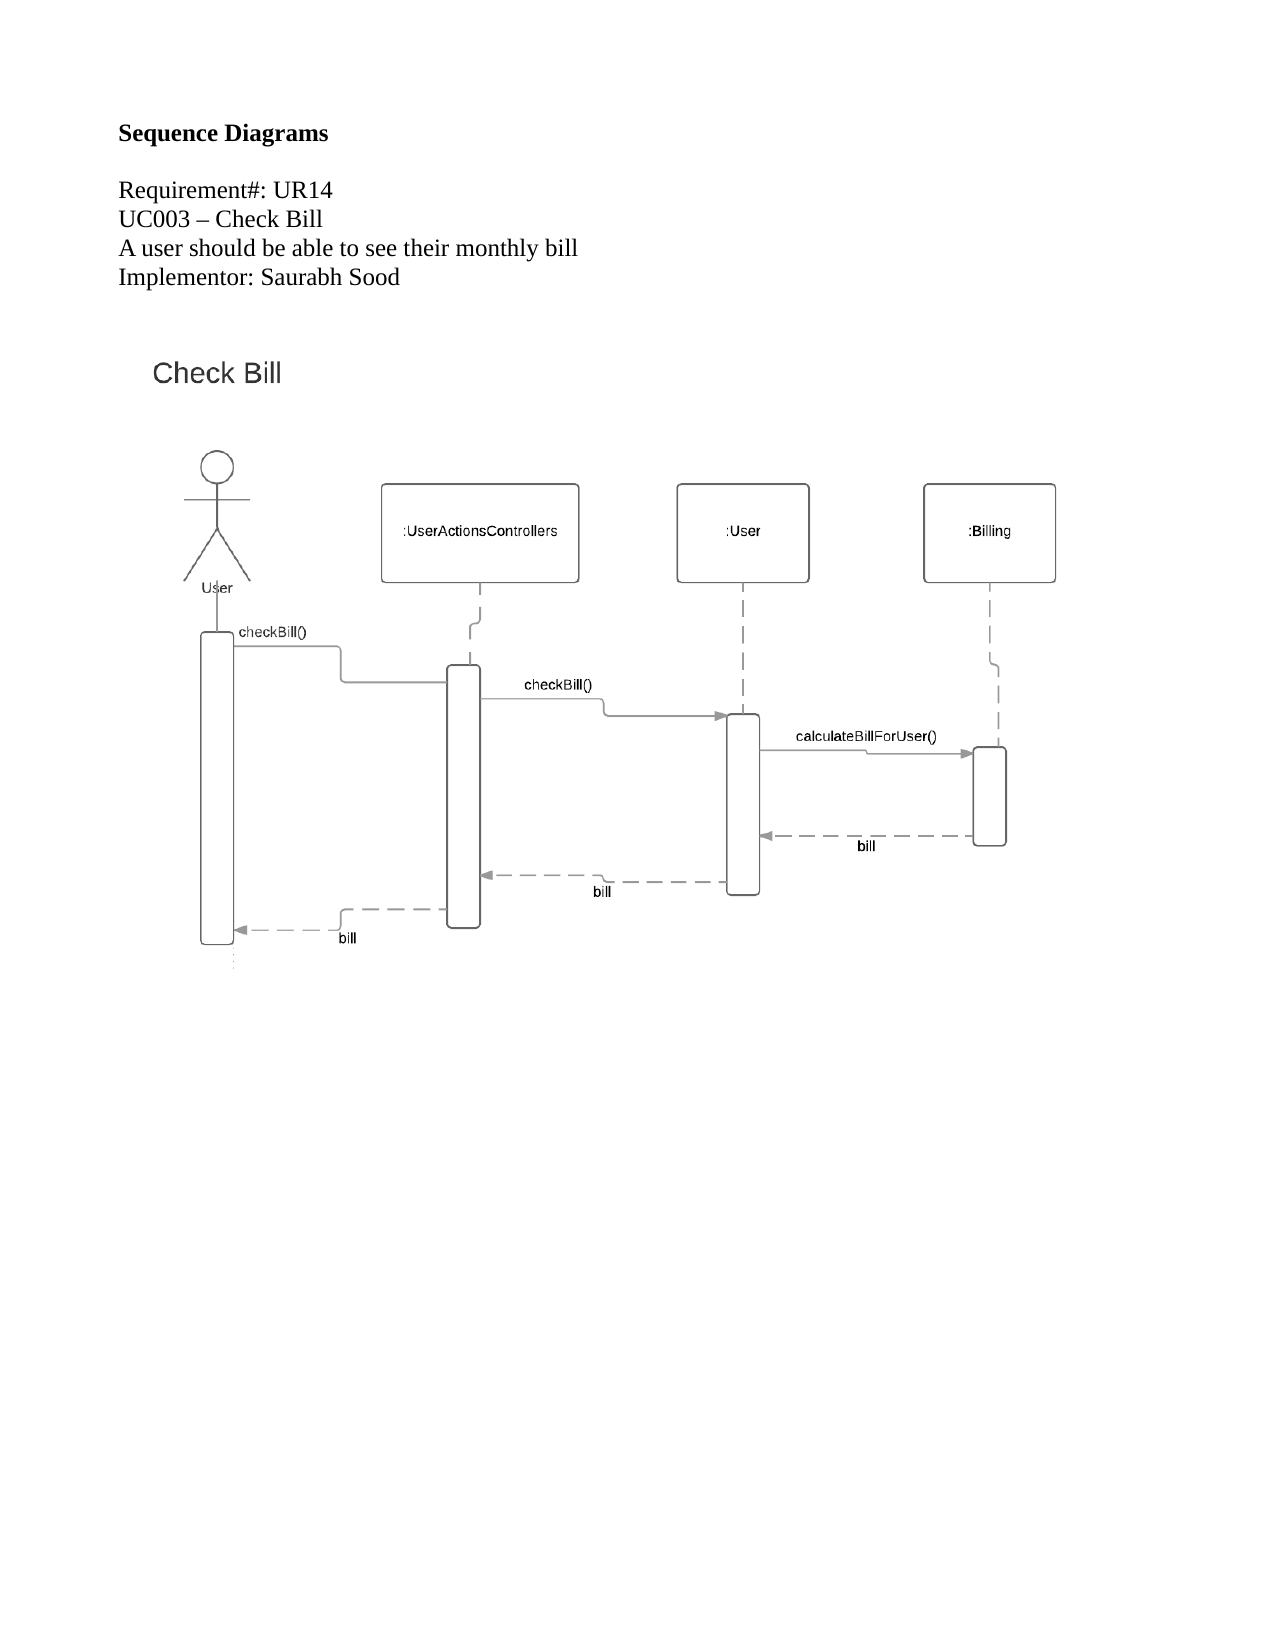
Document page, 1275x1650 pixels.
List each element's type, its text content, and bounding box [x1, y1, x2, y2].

text A user should be able to see their monthly bill [118, 233, 1157, 262]
text Implementor: Saurabh Sood [118, 262, 1157, 291]
text Requirement#: UR14 [118, 176, 1157, 204]
text Sequence Diagrams [118, 118, 1157, 147]
text UC003 – Check Bill [118, 204, 1157, 233]
picture [118, 319, 1157, 972]
